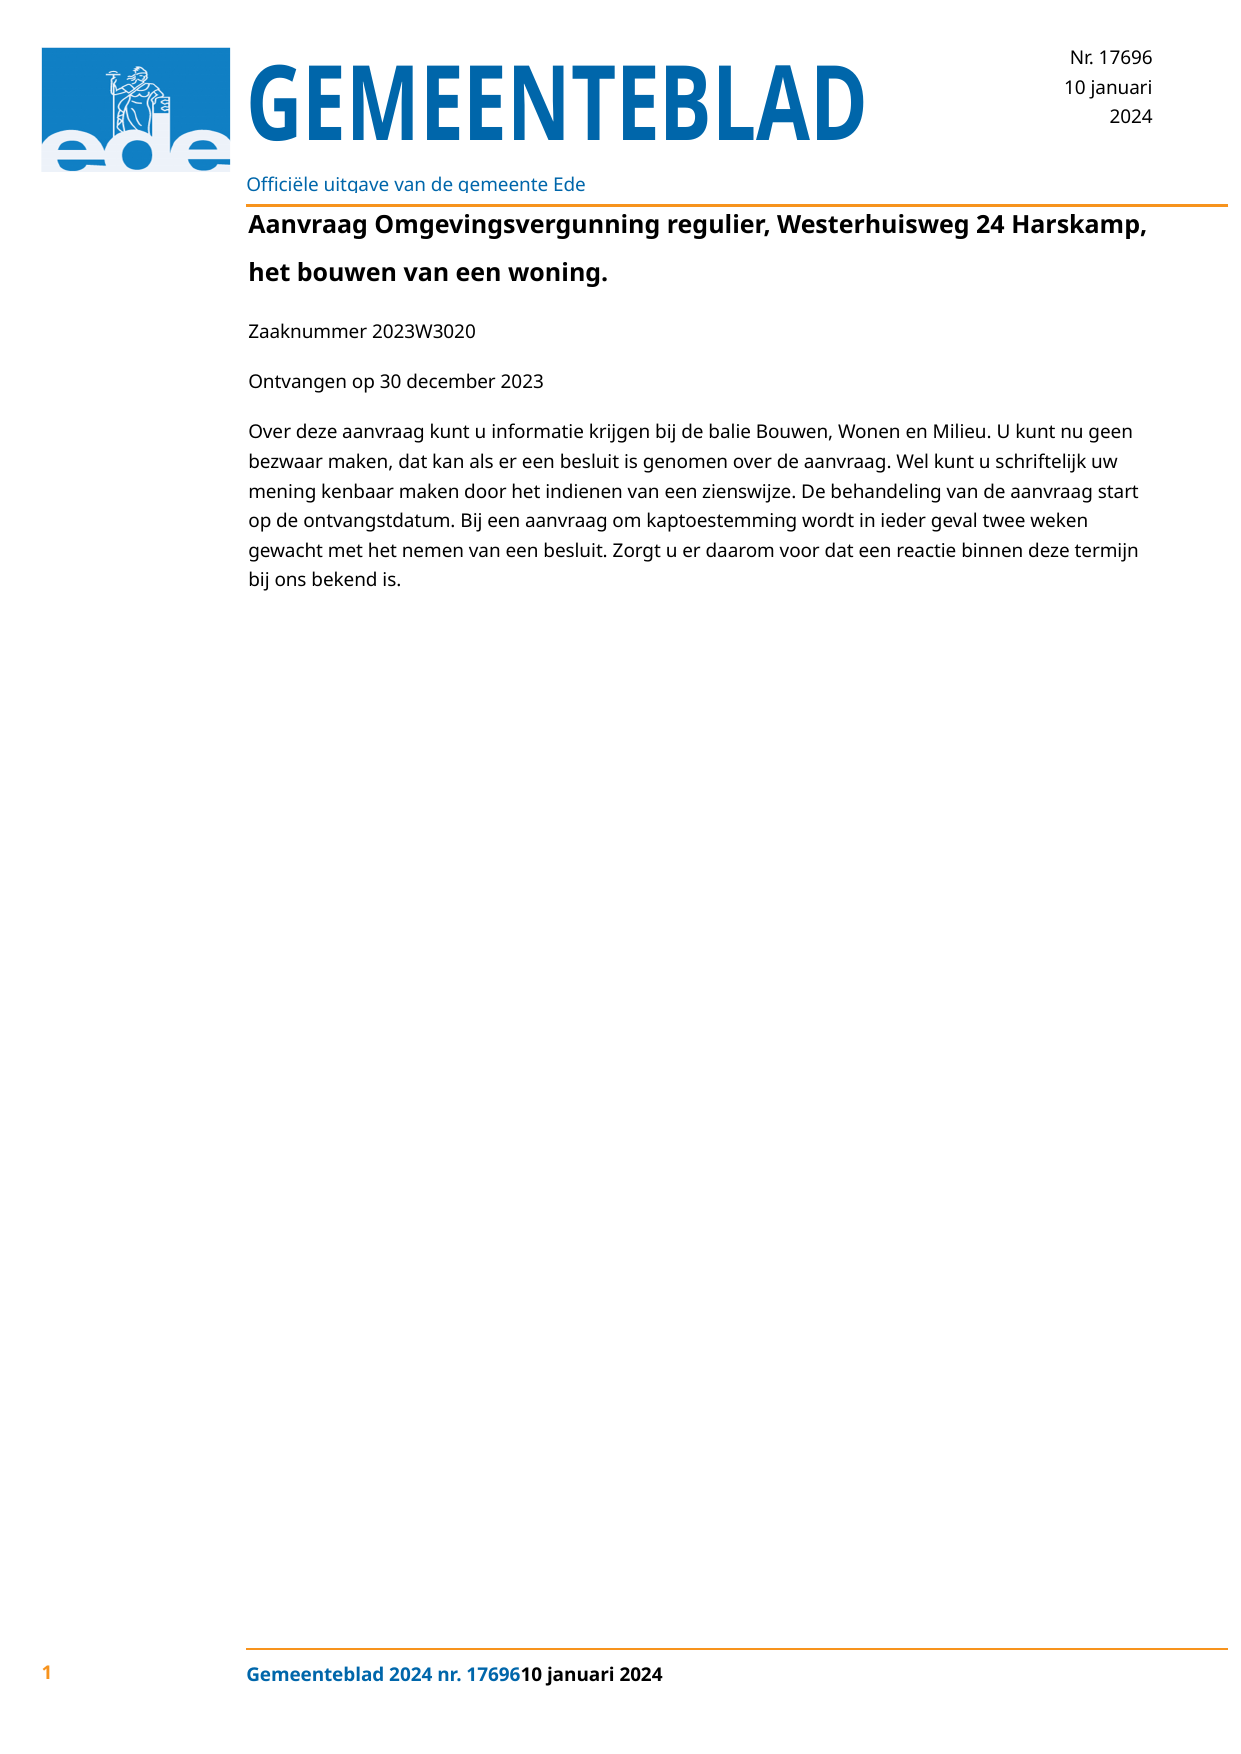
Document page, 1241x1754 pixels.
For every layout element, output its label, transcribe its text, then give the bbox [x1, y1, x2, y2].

text Ontvangen op 30 december 2023 [248, 368, 1152, 394]
text Zaaknummer 2023W3020 [248, 318, 1152, 344]
picture [41, 47, 231, 172]
text Aanvraag Omgevingsvergunning regulier, Westerhuisweg 24 Harskamp, het bouwen van een woning. [248, 207, 1152, 288]
text Over deze aanvraag kunt u informatie krijgen bij de balie Bouwen, Wonen en Milieu. U kunt nu geen bezwaar maken, dat kan als er een besluit is genomen over de aanvraag. Wel kunt u schriftelijk uw mening kenbaar maken door het indienen van een zienswijze. De behandeling van de aanvraag start op de ontvangstdatum. Bij een aanvraag om kaptoestemming wordt in ieder geval twee weken gewacht met het nemen van een besluit. Zorgt u er daarom voor dat een reactie binnen deze termijn bij ons bekend is. [248, 419, 1152, 592]
